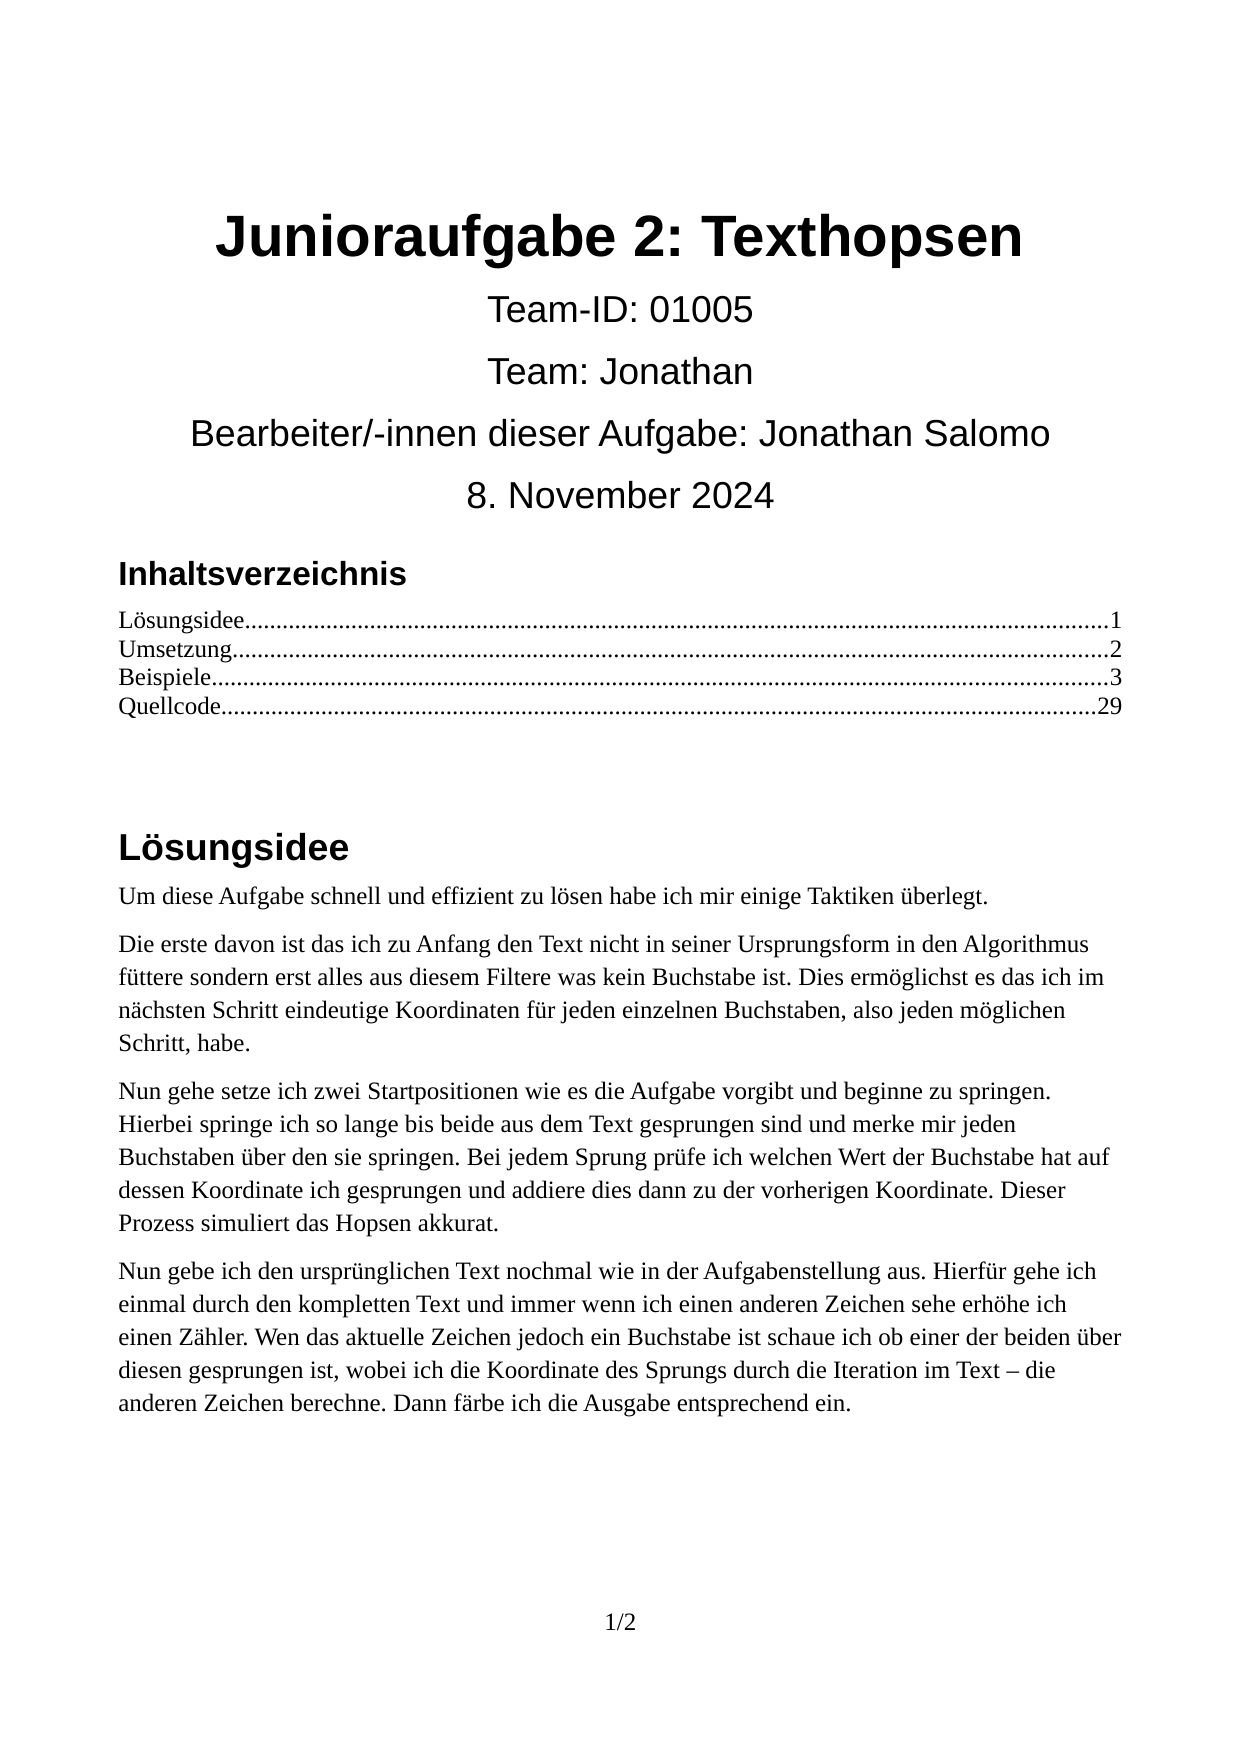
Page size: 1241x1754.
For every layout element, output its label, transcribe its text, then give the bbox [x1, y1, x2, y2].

title Junioraufgabe 2: Texthopsen [118, 202, 1122, 269]
text Umsetzung 2 [118, 634, 1122, 662]
subtitle Team: Jonathan [118, 349, 1122, 393]
text Quellcode 29 [118, 691, 1122, 720]
subtitle Inhaltsverzeichnis [118, 554, 1122, 592]
subtitle Team-ID: 01005 [118, 288, 1122, 331]
text Nun gebe ich den ursprünglichen Text nochmal wie in der Aufgabenstellung aus. Hierfür gehe ich einmal durch den kompletten Text und immer wenn ich einen anderen Zeichen sehe erhöhe ich einen Zähler. Wen das aktuelle Zeichen jedoch ein Buchstabe ist schaue ich ob einer der beiden über diesen gesprungen ist, wobei ich die Koordinate des Sprungs durch die Iteration im Text – die anderen Zeichen berechne. Dann färbe ich die Ausgabe entsprechend ein. [118, 1256, 1122, 1417]
text Nun gehe setze ich zwei Startpositionen wie es die Aufgabe vorgibt und beginne zu springen. Hierbei springe ich so lange bis beide aus dem Text gesprungen sind und merke mir jeden Buchstaben über den sie springen. Bei jedem Sprung prüfe ich welchen Wert der Buchstabe hat auf dessen Koordinate ich gesprungen und addiere dies dann zu der vorherigen Koordinate. Dieser Prozess simuliert das Hopsen akkurat. [118, 1076, 1122, 1237]
text Die erste davon ist das ich zu Anfang den Text nicht in seiner Ursprungsform in den Algorithmus füttere sondern erst alles aus diesem Filtere was kein Buchstabe ist. Dies ermöglichst es das ich im nächsten Schritt eindeutige Koordinaten für jeden einzelnen Buchstaben, also jeden möglichen Schritt, habe. [118, 929, 1122, 1057]
subtitle Bearbeiter/-innen dieser Aufgabe: Jonathan Salomo [118, 411, 1122, 454]
subtitle Lösungsidee [118, 826, 1122, 869]
subtitle 8. November 2024 [118, 473, 1122, 516]
text Beispiele 3 [118, 662, 1122, 691]
text Lösungsidee 1 [118, 605, 1122, 634]
text Um diese Aufgabe schnell und effizient zu lösen habe ich mir einige Taktiken überlegt. [118, 881, 1122, 910]
